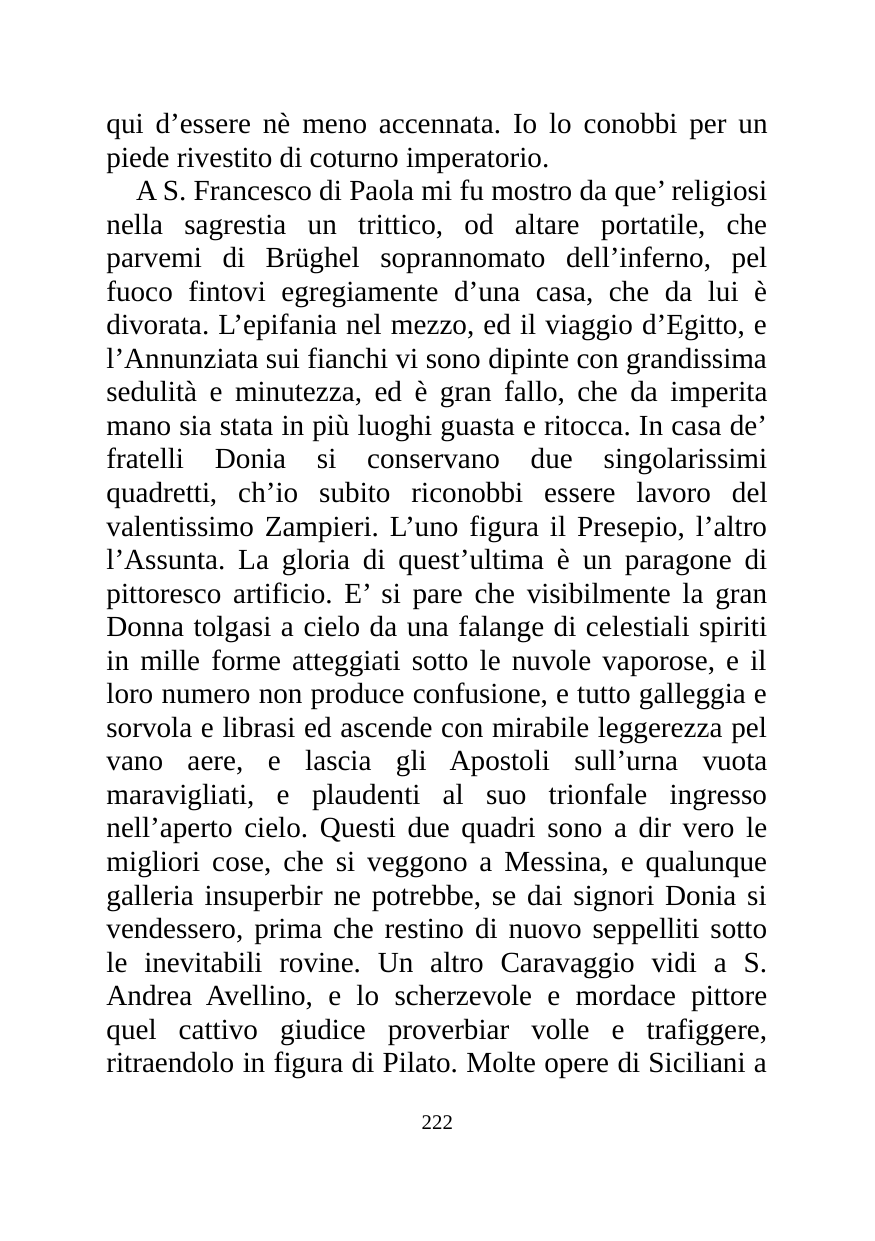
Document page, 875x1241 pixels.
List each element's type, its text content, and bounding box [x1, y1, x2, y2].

text A S. Francesco di Paola mi fu mostro da que’ religiosi nella sagrestia un trittico, od altare portatile, che parvemi di Brüghel soprannomato dell’inferno, pel fuoco fintovi egregiamente d’una casa, che da lui è divorata. L’epifania nel mezzo, ed il viaggio d’Egitto, e l’Annunziata sui fianchi vi sono dipinte con grandissima sedulità e minutezza, ed è gran fallo, che da imperita mano sia stata in più luoghi guasta e ritocca. In casa de’ fratelli Donia si conservano due singolarissimi quadretti, ch’io subito riconobbi essere lavoro del valentissimo Zampieri. L’uno figura il Presepio, l’altro l’Assunta. La gloria di quest’ultima è un paragone di pittoresco artificio. E’ si pare che visibilmente la gran Donna tolgasi a cielo da una falange di celestiali spiriti in mille forme atteggiati sotto le nuvole vaporose, e il loro numero non produce confusione, e tutto galleggia e sorvola e librasi ed ascende con mirabile leggerezza pel vano aere, e lascia gli Apostoli sull’urna vuota maravigliati, e plaudenti al suo trionfale ingresso nell’aperto cielo. Questi due quadri sono a dir vero le migliori cose, che si veggono a Messina, e qualunque galleria insuperbir ne potrebbe, se dai signori Donia si vendessero, prima che restino di nuovo seppelliti sotto le inevitabili rovine. Un altro Caravaggio vidi a S. Andrea Avellino, e lo scherzevole e mordace pittore quel cattivo giudice proverbiar volle e trafiggere, ritraendolo in figura di Pilato. Molte opere di Siciliani a [106, 173, 768, 1079]
text qui d’essere nè meno accennata. Io lo conobbi per un piede rivestito di coturno imperatorio. [106, 106, 768, 173]
